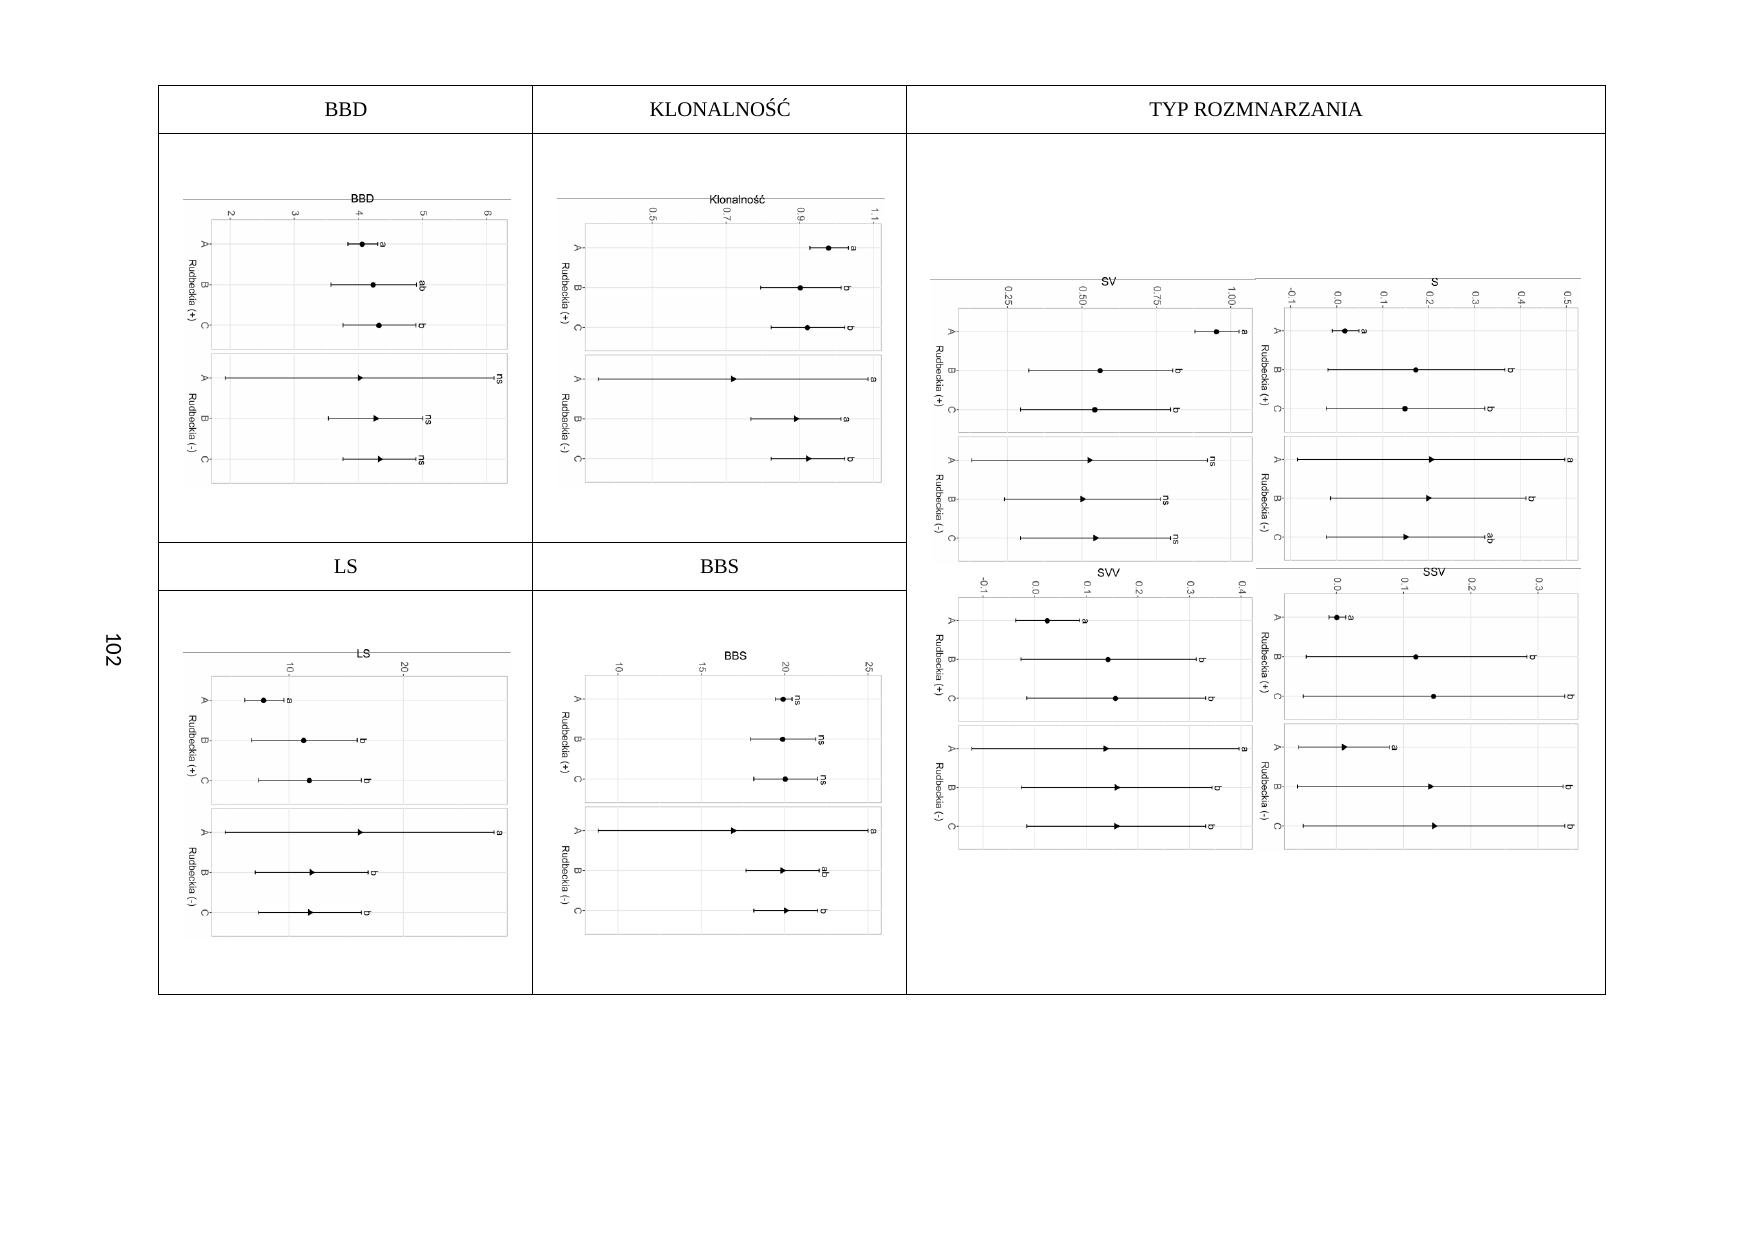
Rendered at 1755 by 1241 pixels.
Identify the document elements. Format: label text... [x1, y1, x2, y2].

table_cell [533, 591, 906, 994]
table_cell [159, 591, 532, 994]
table_header BBD [159, 86, 532, 133]
table_cell [907, 134, 1605, 994]
table_cell BBS [533, 543, 906, 590]
table_cell [533, 134, 906, 542]
table_header KLONALNOŚĆ [533, 86, 906, 133]
table_cell LS [159, 543, 532, 590]
text 102 [102, 632, 127, 669]
table_header TYP ROZMNARZANIA [907, 86, 1605, 133]
table_cell [159, 134, 532, 542]
